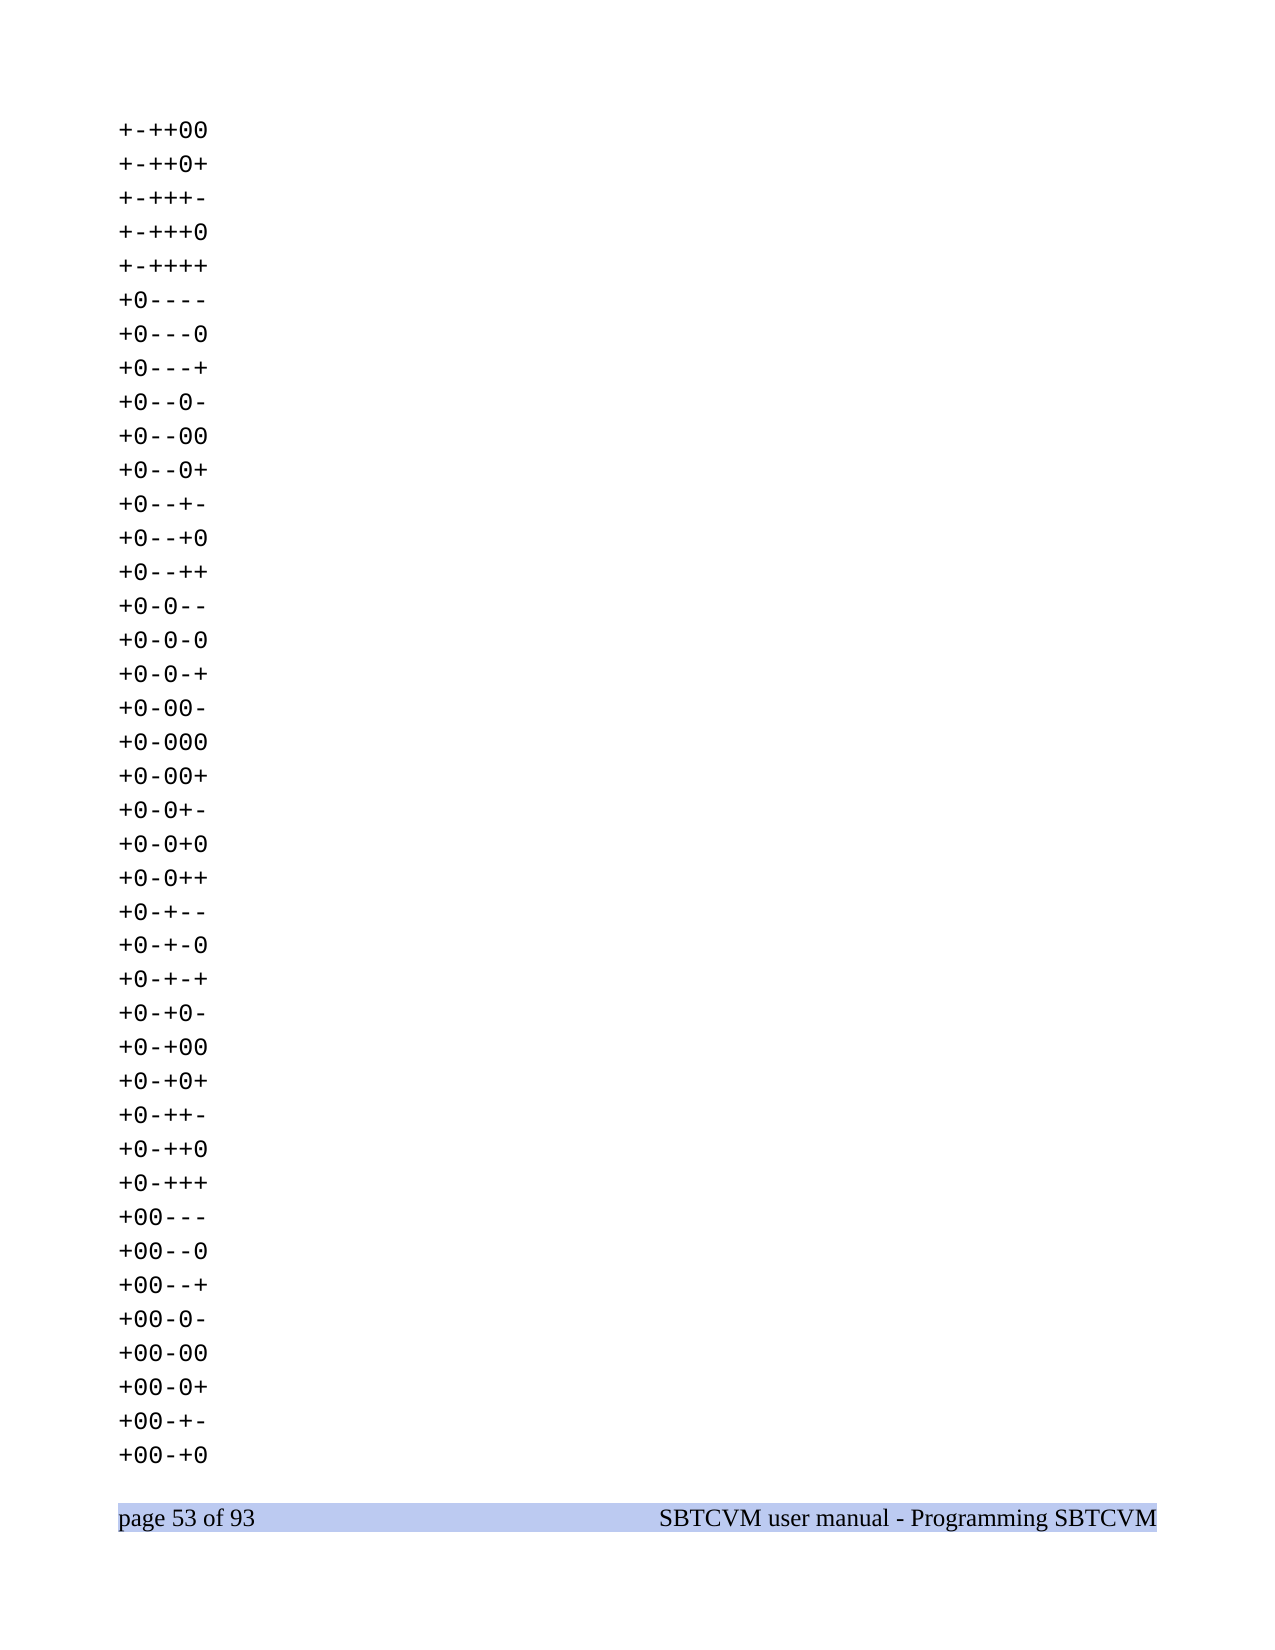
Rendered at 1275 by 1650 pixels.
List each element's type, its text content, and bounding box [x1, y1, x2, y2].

text +-++00 +-++0+ +-+++- +-+++0 +-++++ +0---- +0---0 +0---+ +0--0- +0--00 +0--0+ +0--+- +0--+0 +0--++ +0-0-- +0-0-0 +0-0-+ +0-00- +0-000 +0-00+ +0-0+- +0-0+0 +0-0++ +0-+-- +0-+-0 +0-+-+ +0-+0- +0-+00 +0-+0+ +0-++- +0-++0 +0-+++ +00--- +00--0 +00--+ +00-0- +00-00 +00-0+ +00-+- +00-+0 [118, 118, 1157, 1471]
